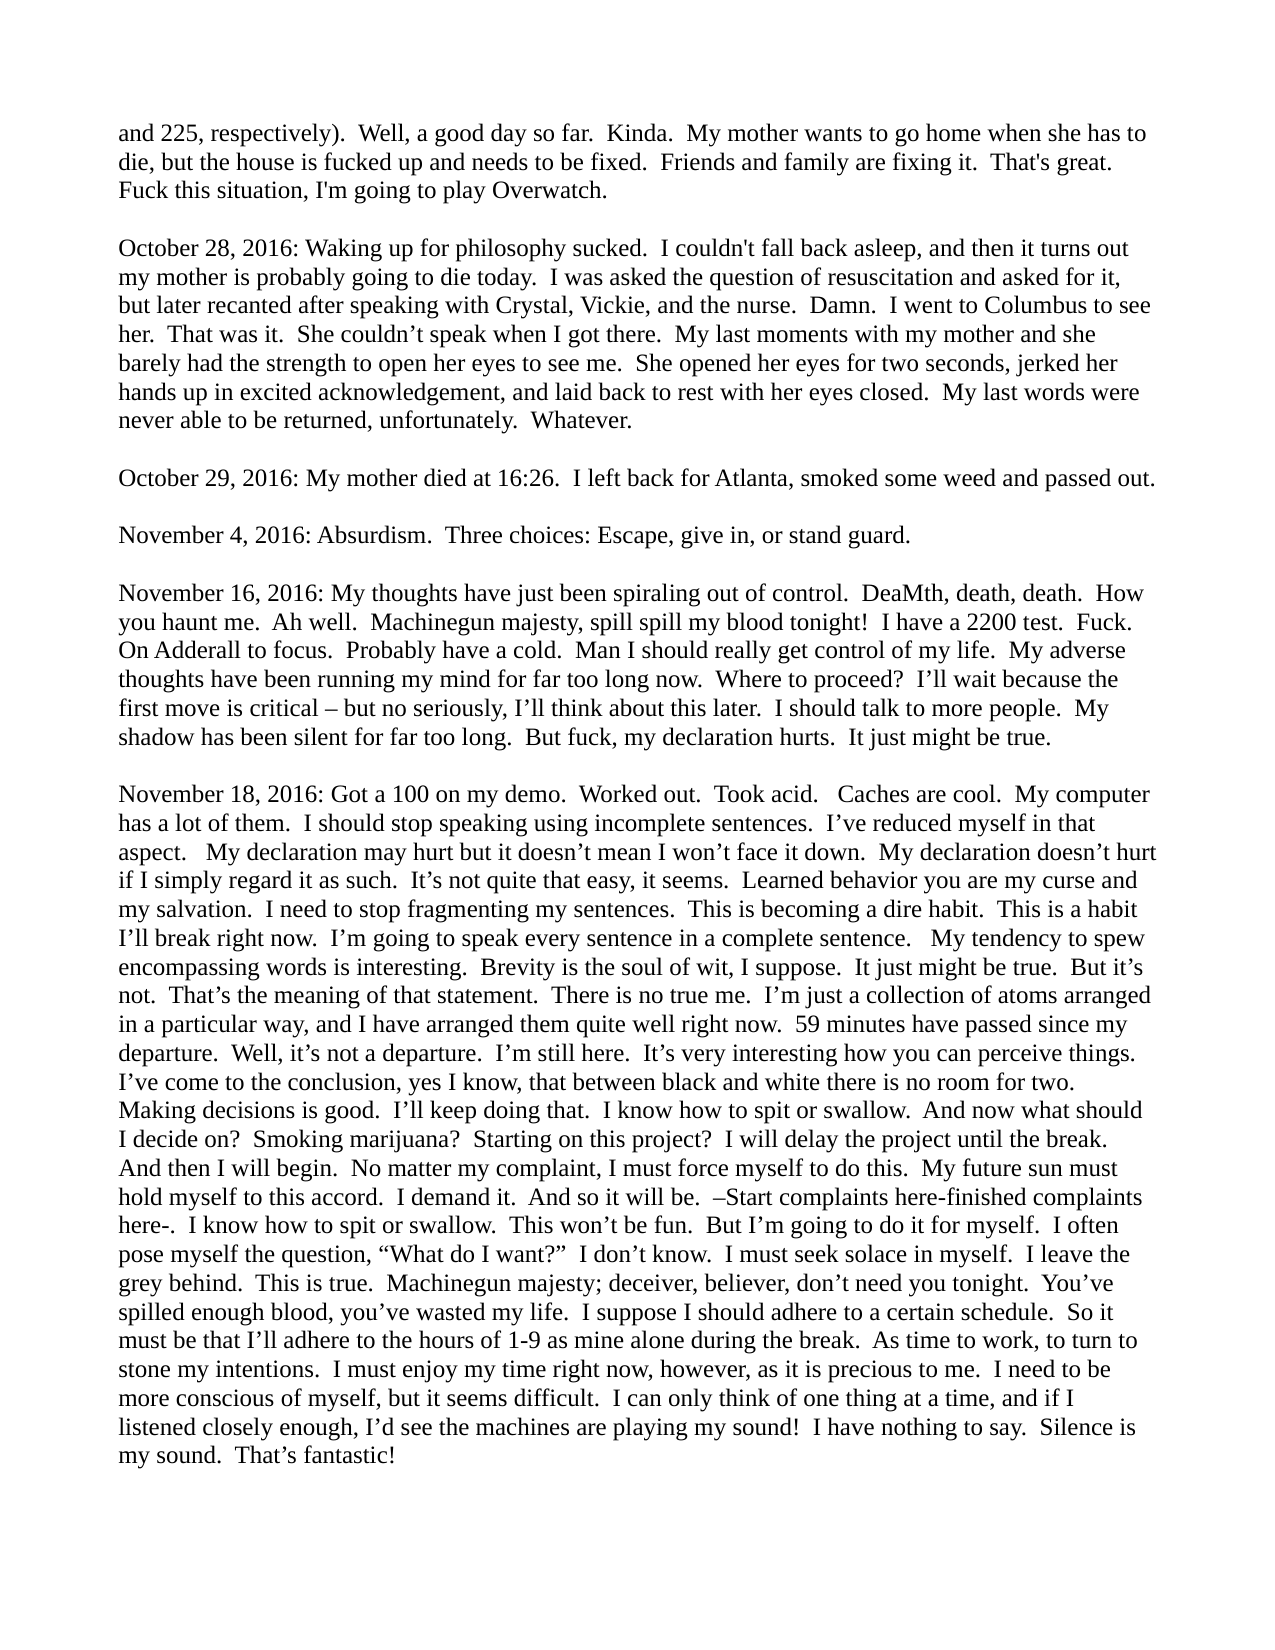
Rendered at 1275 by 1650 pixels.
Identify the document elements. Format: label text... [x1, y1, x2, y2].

text October 29, 2016: My mother died at 16:26. I left back for Atlanta, smoked some weed and passed out. [118, 463, 1157, 492]
text November 16, 2016: My thoughts have just been spiraling out of control. DeaMth, death, death. How you haunt me. Ah well. Machinegun majesty, spill spill my blood tonight! I have a 2200 test. Fuck. On Adderall to focus. Probably have a cold. Man I should really get control of my life. My adverse thoughts have been running my mind for far too long now. Where to proceed? I’ll wait because the first move is critical – but no seriously, I’ll think about this later. I should talk to more people. My shadow has been silent for far too long. But fuck, my declaration hurts. It just might be true. [118, 578, 1157, 751]
text November 18, 2016: Got a 100 on my demo. Worked out. Took acid. Caches are cool. My computer has a lot of them. I should stop speaking using incomplete sentences. I’ve reduced myself in that aspect. My declaration may hurt but it doesn’t mean I won’t face it down. My declaration doesn’t hurt if I simply regard it as such. It’s not quite that easy, it seems. Learned behavior you are my curse and my salvation. I need to stop fragmenting my sentences. This is becoming a dire habit. This is a habit I’ll break right now. I’m going to speak every sentence in a complete sentence. My tendency to spew encompassing words is interesting. Brevity is the soul of wit, I suppose. It just might be true. But it’s not. That’s the meaning of that statement. There is no true me. I’m just a collection of atoms arranged in a particular way, and I have arranged them quite well right now. 59 minutes have passed since my departure. Well, it’s not a departure. I’m still here. It’s very interesting how you can perceive things. I’ve come to the conclusion, yes I know, that between black and white there is no room for two. Making decisions is good. I’ll keep doing that. I know how to spit or swallow. And now what should I decide on? Smoking marijuana? Starting on this project? I will delay the project until the break. And then I will begin. No matter my complaint, I must force myself to do this. My future sun must hold myself to this accord. I demand it. And so it will be. –Start complaints here-finished complaints here-. I know how to spit or swallow. This won’t be fun. But I’m going to do it for myself. I often pose myself the question, “What do I want?” I don’t know. I must seek solace in myself. I leave the grey behind. This is true. Machinegun majesty; deceiver, believer, don’t need you tonight. You’ve spilled enough blood, you’ve wasted my life. I suppose I should adhere to a certain schedule. So it must be that I’ll adhere to the hours of 1-9 as mine alone during the break. As time to work, to turn to stone my intentions. I must enjoy my time right now, however, as it is precious to me. I need to be more conscious of myself, but it seems difficult. I can only think of one thing at a time, and if I listened closely enough, I’d see the machines are playing my sound! I have nothing to say. Silence is my sound. That’s fantastic! [118, 779, 1157, 1469]
text October 28, 2016: Waking up for philosophy sucked. I couldn't fall back asleep, and then it turns out my mother is probably going to die today. I was asked the question of resuscitation and asked for it, but later recanted after speaking with Crystal, Vickie, and the nurse. Damn. I went to Columbus to see her. That was it. She couldn’t speak when I got there. My last moments with my mother and she barely had the strength to open her eyes to see me. She opened her eyes for two seconds, jerked her hands up in excited acknowledgement, and laid back to rest with her eyes closed. My last words were never able to be returned, unfortunately. Whatever. [118, 233, 1157, 434]
text November 4, 2016: Absurdism. Three choices: Escape, give in, or stand guard. [118, 521, 1157, 549]
text and 225, respectively). Well, a good day so far. Kinda. My mother wants to go home when she has to die, but the house is fucked up and needs to be fixed. Friends and family are fixing it. That's great. Fuck this situation, I'm going to play Overwatch. [118, 118, 1157, 204]
